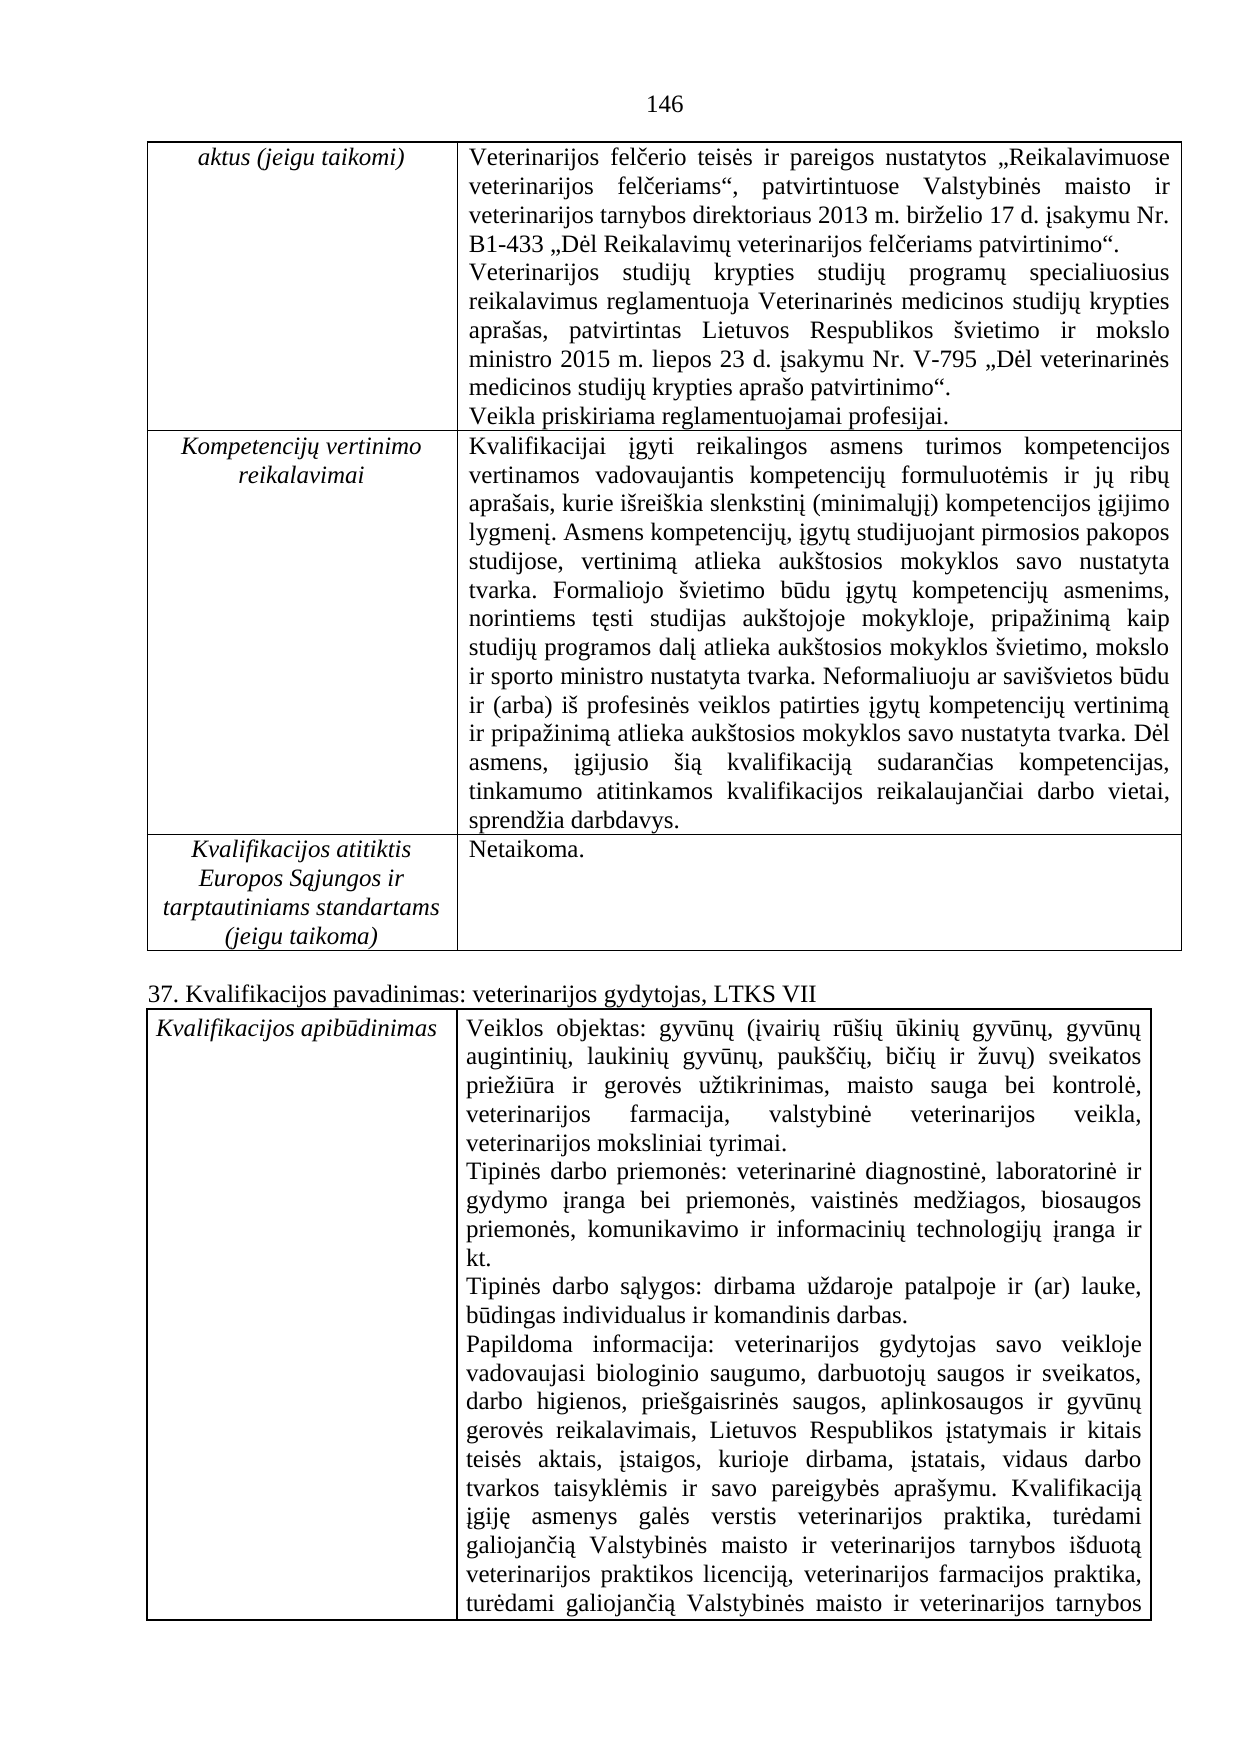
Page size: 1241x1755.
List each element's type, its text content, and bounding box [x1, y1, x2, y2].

table_cell Veterinarijos felčerio teisės ir pareigos nustatytos „Reikalavimuose veterinarijos felčeriams“, patvirtintuose Valstybinės maisto ir veterinarijos tarnybos direktoriaus 2013 m. birželio 17 d. įsakymu Nr. B1-433 „Dėl Reikalavimų veterinarijos felčeriams patvirtinimo“. Veterinarijos studijų krypties studijų programų specialiuosius reikalavimus reglamentuoja Veterinarinės medicinos studijų krypties aprašas, patvirtintas Lietuvos Respublikos švietimo ir mokslo ministro 2015 m. liepos 23 d. įsakymu Nr. V-795 „Dėl veterinarinės medicinos studijų krypties aprašo patvirtinimo“. Veikla priskiriama reglamentuojamai profesijai. [458, 143, 1181, 430]
table_header Veiklos objektas: gyvūnų (įvairių rūšių ūkinių gyvūnų, gyvūnų augintinių, laukinių gyvūnų, paukščių, bičių ir žuvų) sveikatos priežiūra ir gerovės užtikrinimas, maisto sauga bei kontrolė, veterinarijos farmacija, valstybinė veterinarijos veikla, veterinarijos moksliniai tyrimai. Tipinės darbo priemonės: veterinarinė diagnostinė, laboratorinė ir gydymo įranga bei priemonės, vaistinės medžiagos, biosaugos priemonės, komunikavimo ir informacinių technologijų įranga ir kt. Tipinės darbo sąlygos: dirbama uždaroje patalpoje ir (ar) lauke, būdingas individualus ir komandinis darbas. Papildoma informacija: veterinarijos gydytojas savo veikloje vadovaujasi biologinio saugumo, darbuotojų saugos ir sveikatos, darbo higienos, priešgaisrinės saugos, aplinkosaugos ir gyvūnų gerovės reikalavimais, Lietuvos Respublikos įstatymais ir kitais teisės aktais, įstaigos, kurioje dirbama, įstatais, vidaus darbo tvarkos taisyklėmis ir savo pareigybės aprašymu. Kvalifikaciją įgiję asmenys galės verstis veterinarijos praktika, turėdami galiojančią Valstybinės maisto ir veterinarijos tarnybos išduotą veterinarijos praktikos licenciją, veterinarijos farmacijos praktika, turėdami galiojančią Valstybinės maisto ir veterinarijos tarnybos [458, 1010, 1150, 1619]
table_cell aktus (jeigu taikomi) [148, 143, 457, 430]
table_cell Netaikoma. [458, 835, 1181, 949]
text 37. Kvalifikacijos pavadinimas: veterinarijos gydytojas, LTKS VII [148, 979, 1181, 1008]
table_cell Kvalifikacijos atitiktis Europos Sąjungos ir tarptautiniams standartams (jeigu taikoma) [148, 835, 457, 949]
table_cell Kvalifikacijai įgyti reikalingos asmens turimos kompetencijos vertinamos vadovaujantis kompetencijų formuluotėmis ir jų ribų aprašais, kurie išreiškia slenkstinį (minimalųjį) kompetencijos įgijimo lygmenį. Asmens kompetencijų, įgytų studijuojant pirmosios pakopos studijose, vertinimą atlieka aukštosios mokyklos savo nustatyta tvarka. Formaliojo švietimo būdu įgytų kompetencijų asmenims, norintiems tęsti studijas aukštojoje mokykloje, pripažinimą kaip studijų programos dalį atlieka aukštosios mokyklos švietimo, mokslo ir sporto ministro nustatyta tvarka. Neformaliuoju ar savišvietos būdu ir (arba) iš profesinės veiklos patirties įgytų kompetencijų vertinimą ir pripažinimą atlieka aukštosios mokyklos savo nustatyta tvarka. Dėl asmens, įgijusio šią kvalifikaciją sudarančias kompetencijas, tinkamumo atitinkamos kvalifikacijos reikalaujančiai darbo vietai, sprendžia darbdavys. [458, 431, 1181, 833]
table_cell Kompetencijų vertinimo reikalavimai [148, 431, 457, 833]
table_header Kvalifikacijos apibūdinimas [148, 1010, 456, 1619]
